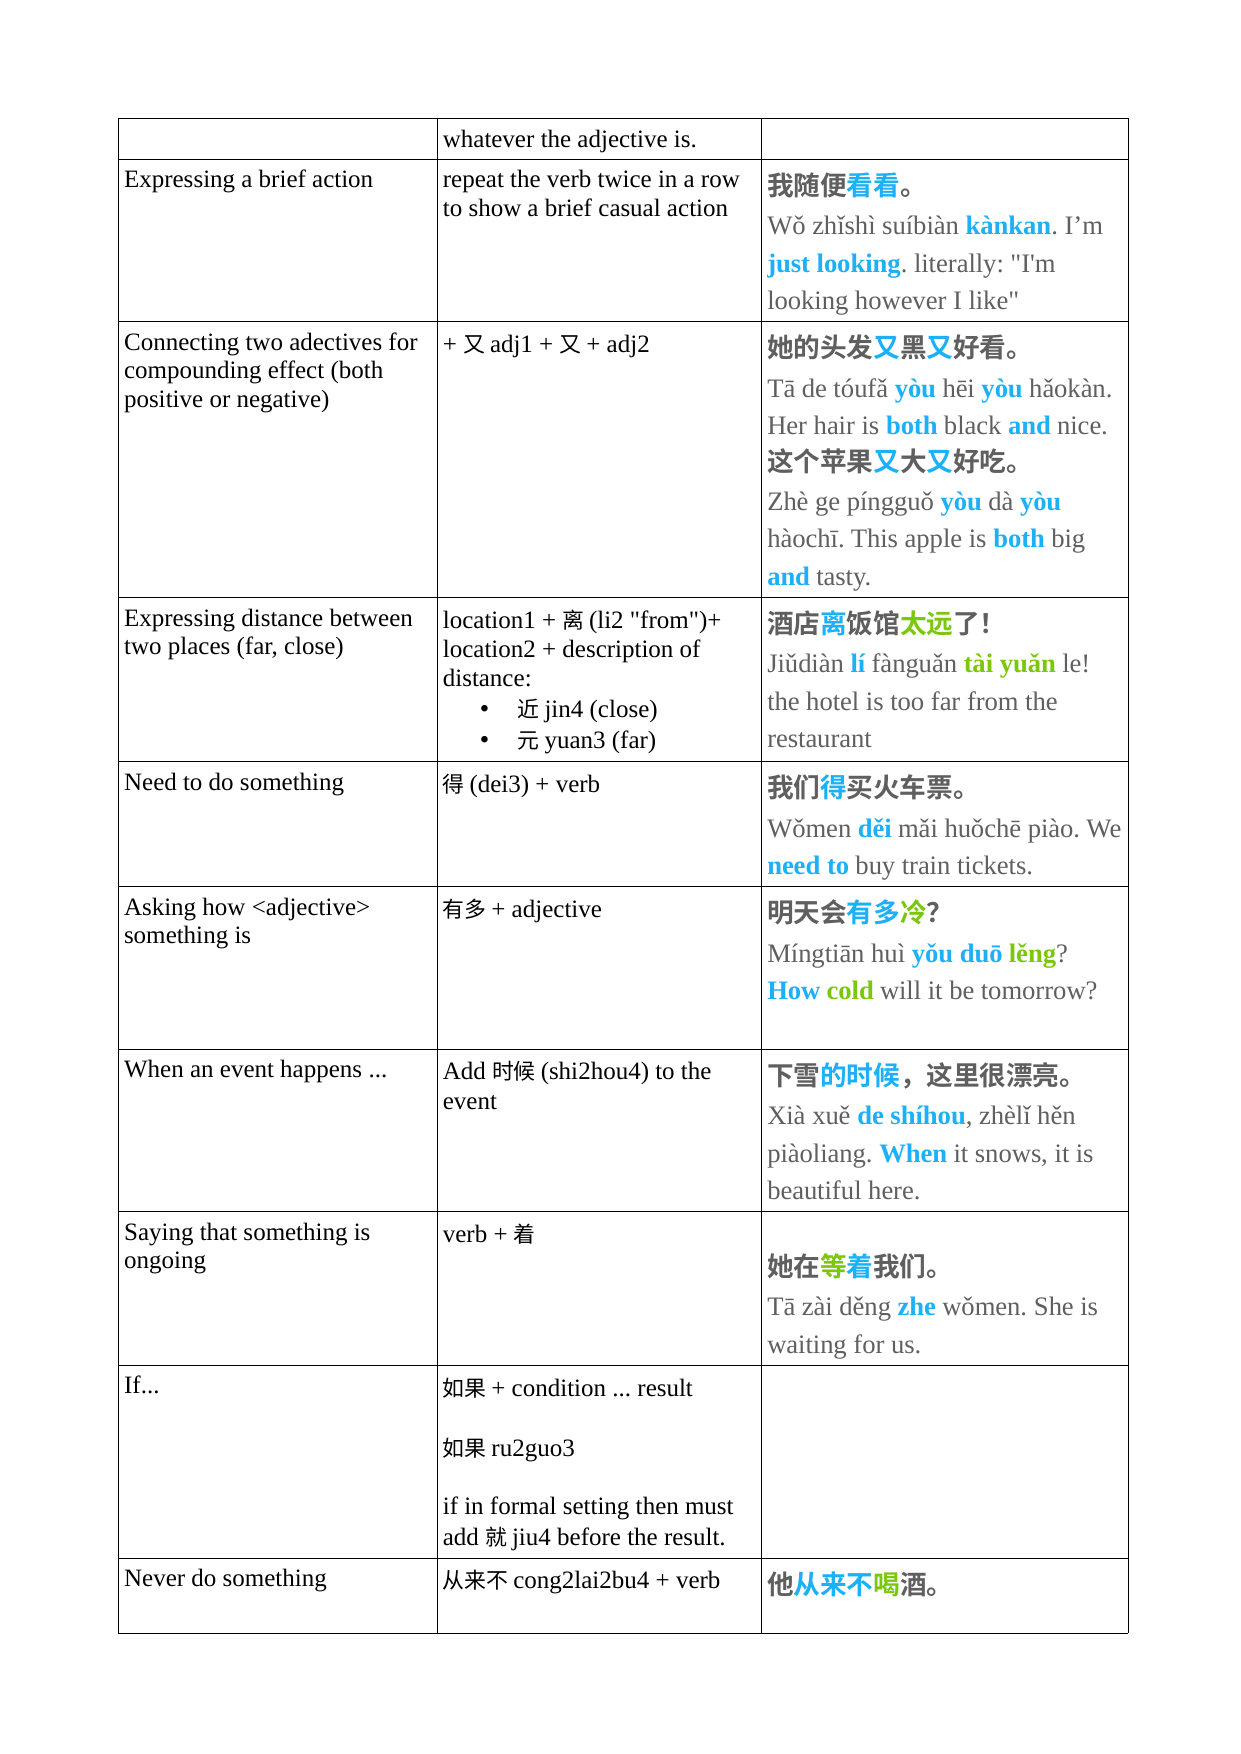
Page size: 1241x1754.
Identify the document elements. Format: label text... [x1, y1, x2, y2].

table_cell [119, 119, 437, 158]
table_cell 得 (dei3) + verb [438, 762, 761, 886]
table_cell + 又 adj1 + 又 + adj2 [438, 322, 761, 597]
table_cell Saying that something is ongoing [119, 1212, 437, 1365]
table_cell 她的头发又黑又好看。 Tā de tóufǎ yòu hēi yòu hǎokàn. Her hair is both black and nice. 这个苹果又大又好吃。 Zhè ge píngguǒ yòu dà yòu hàochī. This apple is both big and tasty. [762, 322, 1128, 597]
table_cell repeat the verb twice in a row to show a brief casual action [438, 160, 761, 321]
table_cell [762, 1366, 1128, 1557]
table_cell Never do something [119, 1559, 437, 1633]
table_cell verb + 着 [438, 1212, 761, 1365]
table_cell 有多 + adjective [438, 887, 761, 1048]
table_cell Need to do something [119, 762, 437, 886]
table_cell Expressing distance between two places (far, close) [119, 598, 437, 761]
table_cell location1 + 离 (li2 "from")+ location2 + description of distance: 近 jin4 (close) 元 yuan3 (far) [438, 598, 761, 761]
table_cell 他从来不喝酒。​ [762, 1559, 1128, 1633]
table_cell 酒店离饭馆太远了！​ Jiǔdiàn lí fànguǎn tài yuǎn le! the hotel is too far from the restaurant​ [762, 598, 1128, 761]
table_cell 如果 + condition ... result 如果 ru2guo3 if in formal setting then must add 就 jiu4 before the result. [438, 1366, 761, 1557]
table_cell 从来不 cong2lai2bu4 + verb [438, 1559, 761, 1633]
table_cell If... [119, 1366, 437, 1557]
table_cell 我们得买火车票。​ Wǒmen děi mǎi huǒchē piào.​ We need to buy train tickets.​ ​ [762, 762, 1128, 886]
table_cell 明天会有多冷？​ Míngtiān huì yǒu duō lěng?​ How cold will it be tomorrow?​ [762, 887, 1128, 1048]
table_cell When an event happens ... [119, 1050, 437, 1211]
table_cell whatever the adjective is. [438, 119, 761, 158]
table_cell Expressing a brief action [119, 160, 437, 321]
table_cell ​ 她在等着我们。​ Tā zài děng zhe wǒmen.​ She is waiting for us.​ [762, 1212, 1128, 1365]
table_cell Add 时候 (shi2hou4) to the event [438, 1050, 761, 1211]
table_cell Asking how <adjective> something is [119, 887, 437, 1048]
table_cell 我随便看看。 Wǒ zhǐshì suíbiàn kànkan. I’m just looking. literally: "I'm looking however I like" [762, 160, 1128, 321]
table_cell Connecting two adectives for compounding effect (both positive or negative) [119, 322, 437, 597]
table_cell [762, 119, 1128, 158]
table_cell 下雪的时候，这里很漂亮。​ Xià xuě de shíhou, zhèlǐ hěn piàoliang.​ When it snows, it is beautiful here.​ [762, 1050, 1128, 1211]
